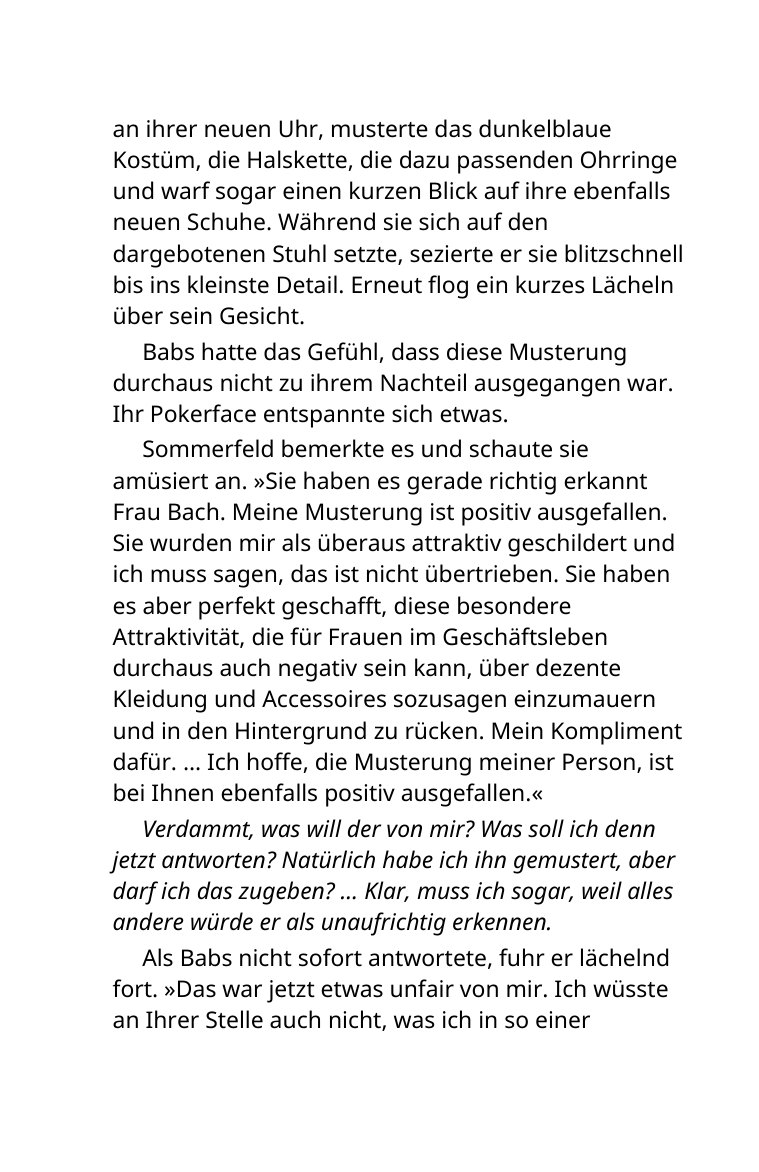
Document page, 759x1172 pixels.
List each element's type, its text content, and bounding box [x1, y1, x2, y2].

text Sommerfeld bemerkte es und schaute sie amüsiert an. »Sie haben es gerade richtig erkannt Frau Bach. Meine Musterung ist positiv ausgefallen. Sie wurden mir als überaus attraktiv geschildert und ich muss sagen, das ist nicht übertrieben. Sie haben es aber perfekt geschafft, diese besondere Attraktivität, die für Frauen im Geschäftsleben durchaus auch negativ sein kann, über dezente Kleidung und Accessoires sozusagen einzumauern und in den Hintergrund zu rücken. Mein Kompliment dafür. … Ich hoffe, die Musterung meiner Person, ist bei Ihnen ebenfalls positiv ausgefallen.« [112, 433, 684, 808]
text Als Babs nicht sofort antwortete, fuhr er lächelnd fort. »Das war jetzt etwas unfair von mir. Ich wüsste an Ihrer Stelle auch nicht, was ich in so einer [112, 942, 684, 1035]
text Verdammt, was will der von mir? Was soll ich denn jetzt antworten? Natürlich habe ich ihn gemustert, aber darf ich das zugeben? … Klar, muss ich sogar, weil alles andere würde er als unaufrichtig erkennen. [112, 812, 684, 937]
text Babs hatte das Gefühl, dass diese Musterung durchaus nicht zu ihrem Nachteil ausgegangen war. Ihr Pokerface entspannte sich etwas. [112, 335, 684, 429]
text an ihrer neuen Uhr, musterte das dunkelblaue Kostüm, die Halskette, die dazu passenden Ohrringe und warf sogar einen kurzen Blick auf ihre ebenfalls neuen Schuhe. Während sie sich auf den dargebotenen Stuhl setzte, sezierte er sie blitzschnell bis ins kleinste Detail. Erneut flog ein kurzes Lächeln über sein Gesicht. [112, 112, 684, 331]
